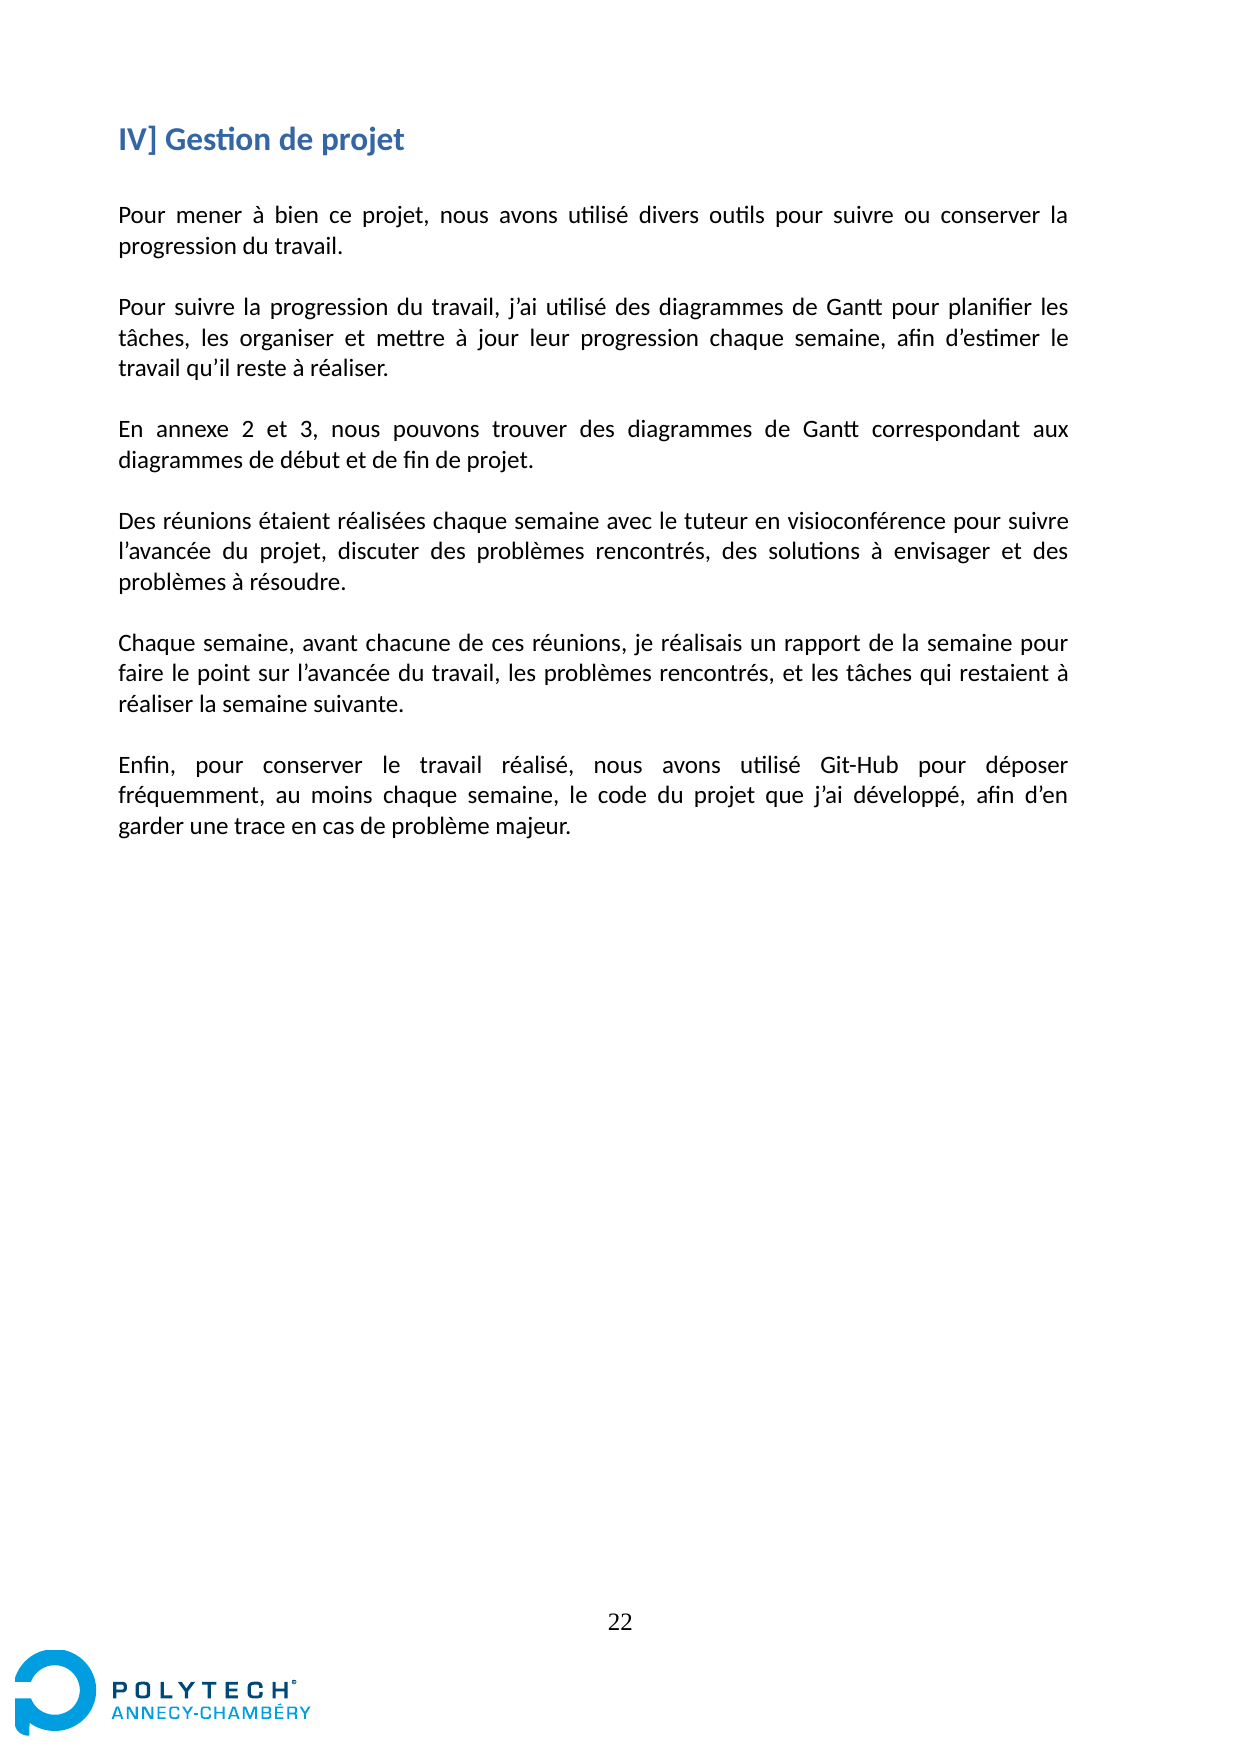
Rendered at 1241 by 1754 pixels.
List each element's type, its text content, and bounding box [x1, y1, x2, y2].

text En annexe 2 et 3, nous pouvons trouver des diagrammes de Gantt correspondant aux diagrammes de début et de fin de projet. [118, 413, 1070, 474]
text IV] Gestion de projet [118, 118, 1070, 159]
text Des réunions étaient réalisées chaque semaine avec le tuteur en visioconférence pour suivre l’avancée du projet, discuter des problèmes rencontrés, des solutions à envisager et des problèmes à résoudre. [118, 505, 1070, 596]
text Pour suivre la progression du travail, j’ai utilisé des diagrammes de Gantt pour planifier les tâches, les organiser et mettre à jour leur progression chaque semaine, afin d’estimer le travail qu’il reste à réaliser. [118, 291, 1070, 383]
text Enfin, pour conserver le travail réalisé, nous avons utilisé Git-Hub pour déposer fréquemment, au moins chaque semaine, le code du projet que j’ai développé, afin d’en garder une trace en cas de problème majeur. [118, 749, 1070, 841]
text Pour mener à bien ce projet, nous avons utilisé divers outils pour suivre ou conserver la progression du travail. [118, 199, 1070, 261]
text Chaque semaine, avant chacune de ces réunions, je réalisais un rapport de la semaine pour faire le point sur l’avancée du travail, les problèmes rencontrés, et les tâches qui restaient à réaliser la semaine suivante. [118, 627, 1070, 718]
